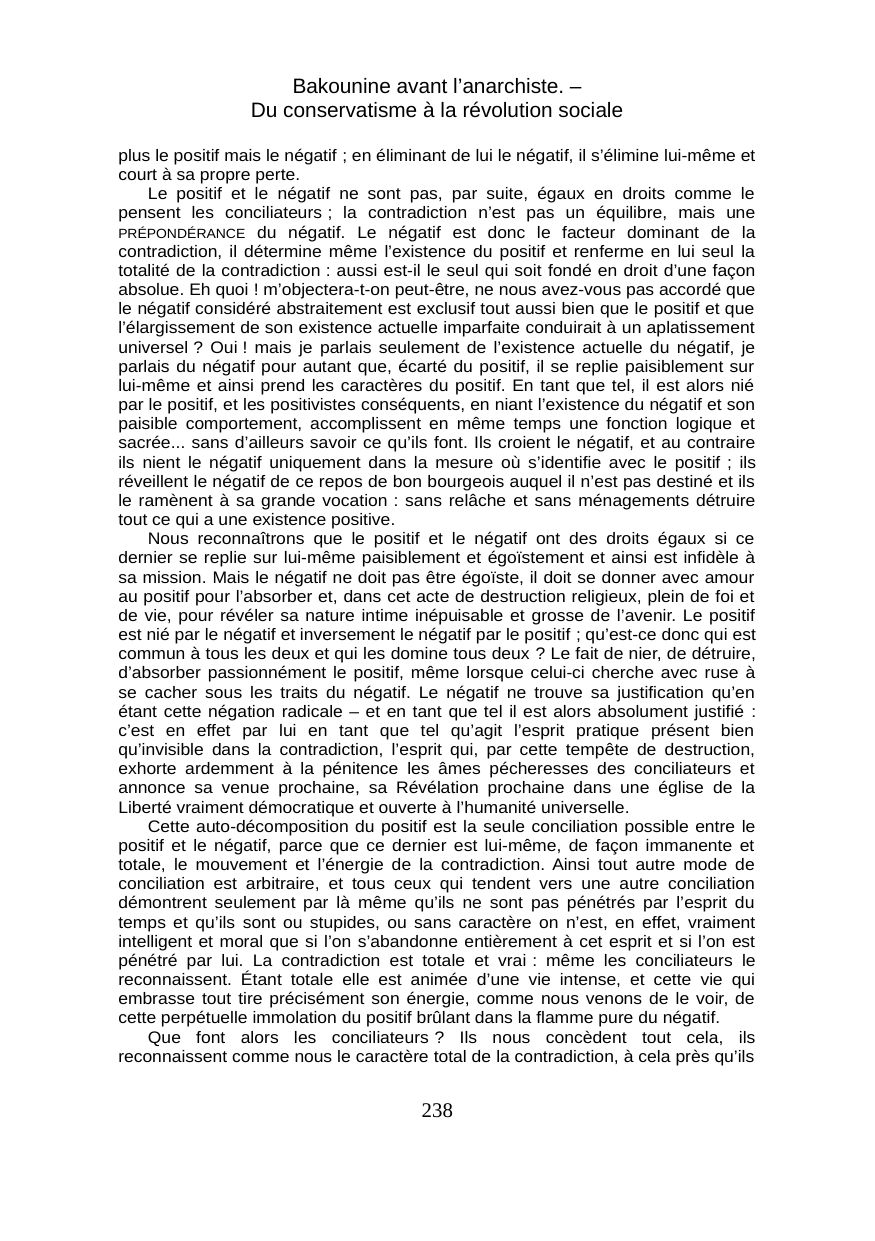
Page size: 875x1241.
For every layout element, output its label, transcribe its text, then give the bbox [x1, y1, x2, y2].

text Le positif et le négatif ne sont pas, par suite, égaux en droits comme le pensent les conciliateurs ; la contradiction n’est pas un équilibre, mais une prépondérance du négatif. Le négatif est donc le facteur dominant de la contradiction, il détermine même l’existence du positif et renferme en lui seul la totalité de la contradiction : aussi est-il le seul qui soit fondé en droit d’une façon absolue. Eh quoi ! m’objectera-t-on peut-être, ne nous avez-vous pas accordé que le négatif considéré abstraitement est exclusif tout aussi bien que le positif et que l’élargissement de son existence actuelle imparfaite conduirait à un aplatissement universel ? Oui ! mais je parlais seulement de l’existence actuelle du négatif, je parlais du négatif pour autant que, écarté du positif, il se replie paisiblement sur lui-même et ainsi prend les caractères du positif. En tant que tel, il est alors nié par le positif, et les positivistes conséquents, en niant l’existence du négatif et son paisible comportement, accomplissent en même temps une fonction logique et sacrée... sans d’ailleurs savoir ce qu’ils font. Ils croient le négatif, et au contraire ils nient le négatif uniquement dans la mesure où s’identifie avec le positif ; ils réveillent le négatif de ce repos de bon bourgeois auquel il n’est pas destiné et ils le ramènent à sa grande vocation : sans relâche et sans ménagements détruire tout ce qui a une existence positive. [118, 184, 756, 529]
text Nous reconnaîtrons que le positif et le négatif ont des droits égaux si ce dernier se replie sur lui-même paisiblement et égoïstement et ainsi est infidèle à sa mission. Mais le négatif ne doit pas être égoïste, il doit se donner avec amour au positif pour l’absorber et, dans cet acte de destruction religieux, plein de foi et de vie, pour révéler sa nature intime inépuisable et grosse de l’avenir. Le positif est nié par le négatif et inversement le négatif par le positif ; qu’est-ce donc qui est commun à tous les deux et qui les domine tous deux ? Le fait de nier, de détruire, d’absorber passionnément le positif, même lorsque celui-ci cherche avec ruse à se cacher sous les traits du négatif. Le négatif ne trouve sa justification qu’en étant cette négation radicale – et en tant que tel il est alors absolument justifié : c’est en effet par lui en tant que tel qu’agit l’esprit pratique présent bien qu’invisible dans la contradiction, l’esprit qui, par cette tempête de destruction, exhorte ardemment à la pénitence les âmes pécheresses des conciliateurs et annonce sa venue prochaine, sa Révélation prochaine dans une église de la Liberté vraiment démocratique et ouverte à l’humanité universelle. [118, 529, 756, 817]
text Que font alors les conciliateurs ? Ils nous concèdent tout cela, ils reconnaissent comme nous le caractère total de la contradiction, à cela près qu’ils [118, 1027, 756, 1066]
text Cette auto-décomposition du positif est la seule conciliation possible entre le positif et le négatif, parce que ce dernier est lui-même, de façon immanente et totale, le mouvement et l’énergie de la contradiction. Ainsi tout autre mode de conciliation est arbitraire, et tous ceux qui tendent vers une autre conciliation démontrent seulement par là même qu’ils ne sont pas pénétrés par l’esprit du temps et qu’ils sont ou stupides, ou sans caractère on n’est, en effet, vraiment intelligent et moral que si l’on s’abandonne entièrement à cet esprit et si l’on est pénétré par lui. La contradiction est totale et vrai : même les conciliateurs le reconnaissent. Étant totale elle est animée d’une vie intense, et cette vie qui embrasse tout tire précisément son énergie, comme nous venons de le voir, de cette perpétuelle immolation du positif brûlant dans la flamme pure du négatif. [118, 817, 756, 1027]
text plus le positif mais le négatif ; en éliminant de lui le négatif, il s’élimine lui-même et court à sa propre perte. [118, 146, 756, 184]
